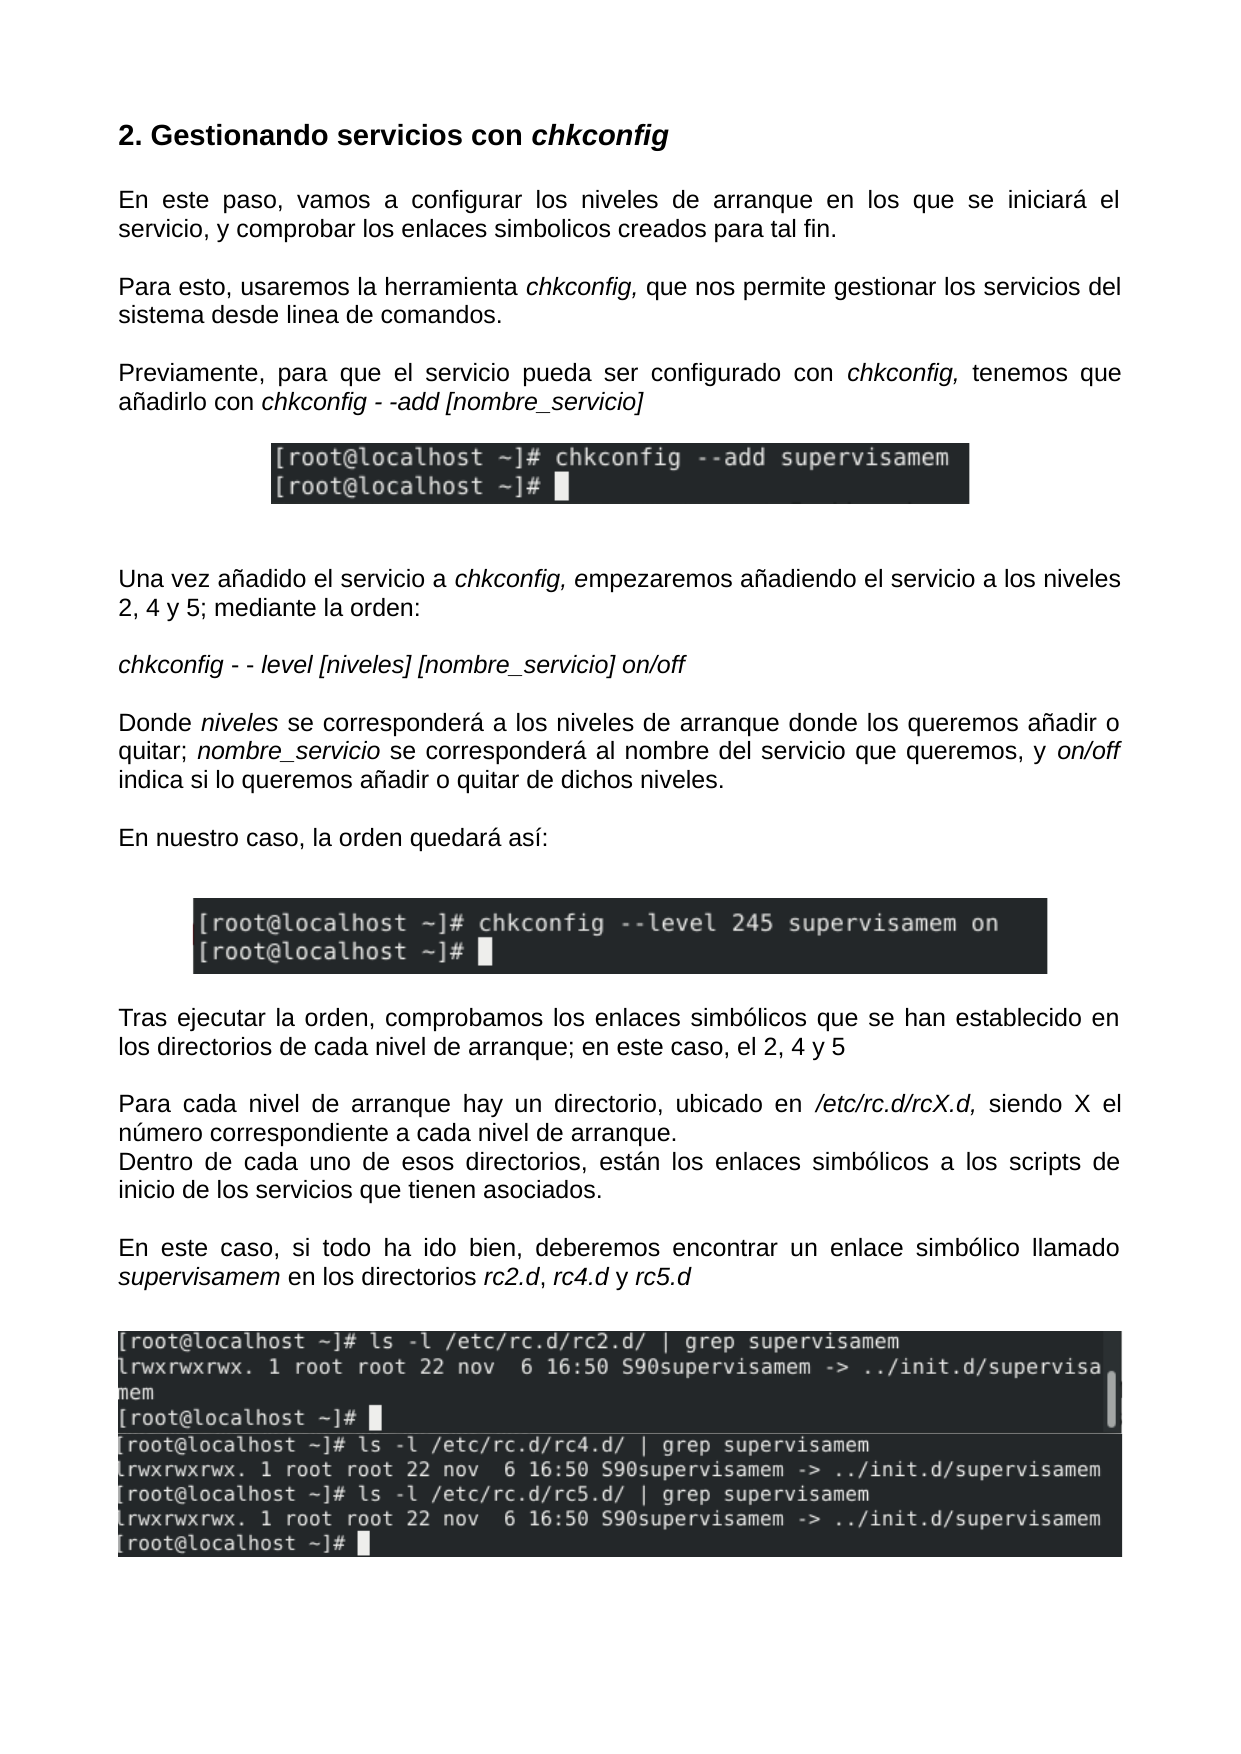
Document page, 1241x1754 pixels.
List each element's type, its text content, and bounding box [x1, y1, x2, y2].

text Tras ejecutar la orden, comprobamos los enlaces simbólicos que se han establecido en los directorios de cada nivel de arranque; en este caso, el 2, 4 y 5 [118, 1003, 1122, 1060]
text Previamente, para que el servicio pueda ser configurado con chkconfig, tenemos que añadirlo con chkconfig - -add [nombre_servicio] [118, 358, 1122, 415]
text Donde niveles se corresponderá a los niveles de arranque donde los queremos añadir o quitar; nombre_servicio se corresponderá al nombre del servicio que queremos, y on/off indica si lo queremos añadir o quitar de dichos niveles. [118, 707, 1122, 794]
text 2. Gestionando servicios con chkconfig [118, 118, 1122, 152]
text Para esto, usaremos la herramienta chkconfig, que nos permite gestionar los servicios del sistema desde linea de comandos. [118, 243, 1122, 329]
text Dentro de cada uno de esos directorios, están los enlaces simbólicos a los scripts de inicio de los servicios que tienen asociados. [118, 1147, 1122, 1204]
picture [118, 1331, 1123, 1557]
picture [271, 443, 970, 504]
text En este caso, si todo ha ido bien, deberemos encontrar un enlace simbólico llamado supervisamem en los directorios rc2.d, rc4.d y rc5.d [118, 1233, 1122, 1290]
text En este paso, vamos a configurar los niveles de arranque en los que se iniciará el servicio, y comprobar los enlaces simbolicos creados para tal fin. [118, 185, 1122, 243]
text Una vez añadido el servicio a chkconfig, empezaremos añadiendo el servicio a los niveles 2, 4 y 5; mediante la orden: [118, 564, 1122, 621]
picture [192, 898, 1048, 974]
text En nuestro caso, la orden quedará así: [118, 822, 1122, 851]
text Para cada nivel de arranque hay un directorio, ubicado en /etc/rc.d/rcX.d, siendo X el número correspondiente a cada nivel de arranque. [118, 1060, 1122, 1147]
text chkconfig - - level [niveles] [nombre_servicio] on/off [118, 650, 1122, 679]
